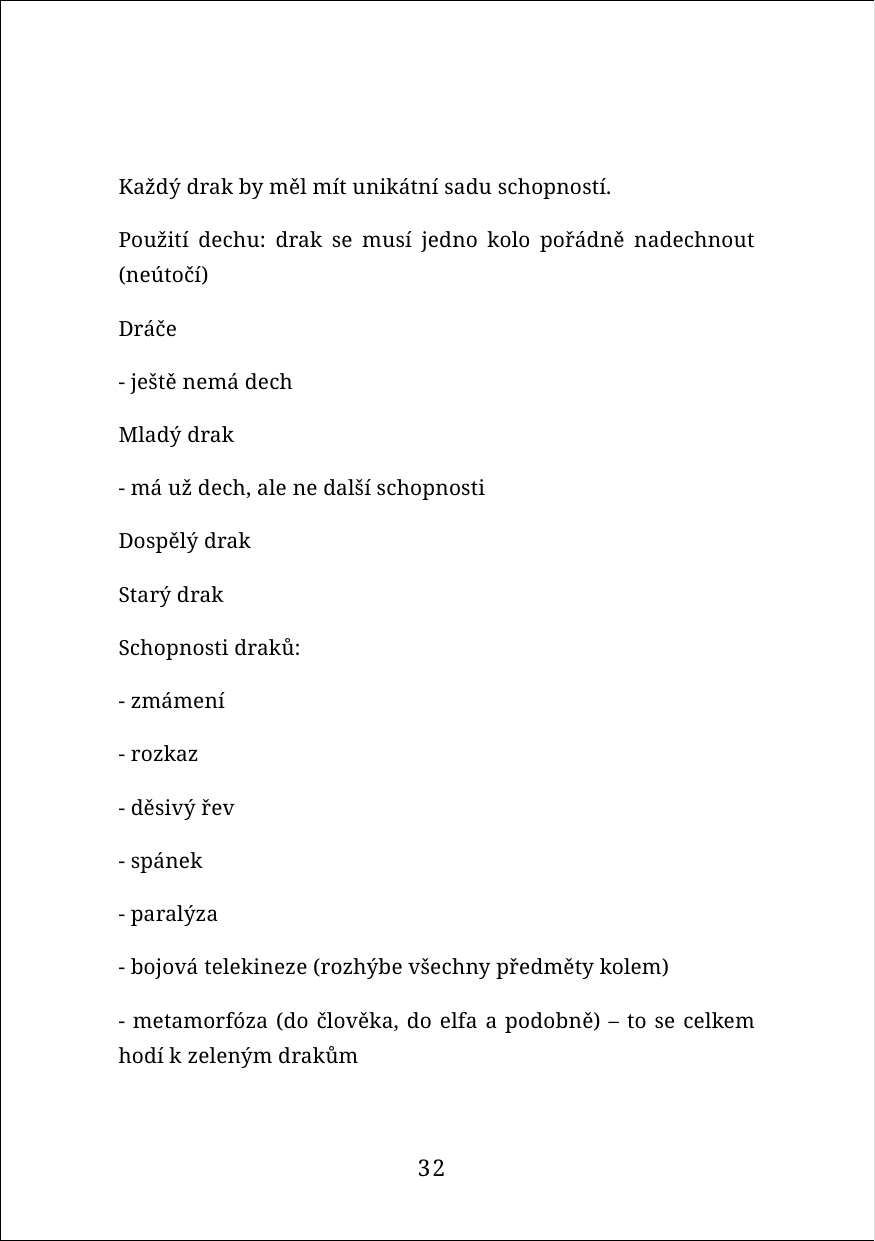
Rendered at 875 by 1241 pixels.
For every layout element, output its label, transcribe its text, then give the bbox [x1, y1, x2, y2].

text - má už dech, ale ne další schopnosti [118, 473, 756, 502]
text - paralýza [118, 899, 756, 928]
text Každý drak by měl mít unikátní sadu schopností. [118, 172, 756, 200]
text - spánek [118, 846, 756, 874]
text Použití dechu: drak se musí jedno kolo pořádně nadechnout (neútočí) [118, 225, 756, 289]
text - bojová telekineze (rozhýbe všechny předměty kolem) [118, 952, 756, 981]
text - ještě nemá dech [118, 367, 756, 395]
text Mladý drak [118, 420, 756, 449]
text - metamorfóza (do člověka, do elfa a podobně) – to se celkem hodí k zeleným drakům [118, 1006, 756, 1070]
text Dospělý drak [118, 527, 756, 555]
text Dráče [118, 314, 756, 342]
text - rozkaz [118, 739, 756, 768]
text - děsivý řev [118, 793, 756, 821]
text Schopnosti draků: [118, 633, 756, 662]
text Starý drak [118, 580, 756, 608]
text - zmámení [118, 686, 756, 715]
